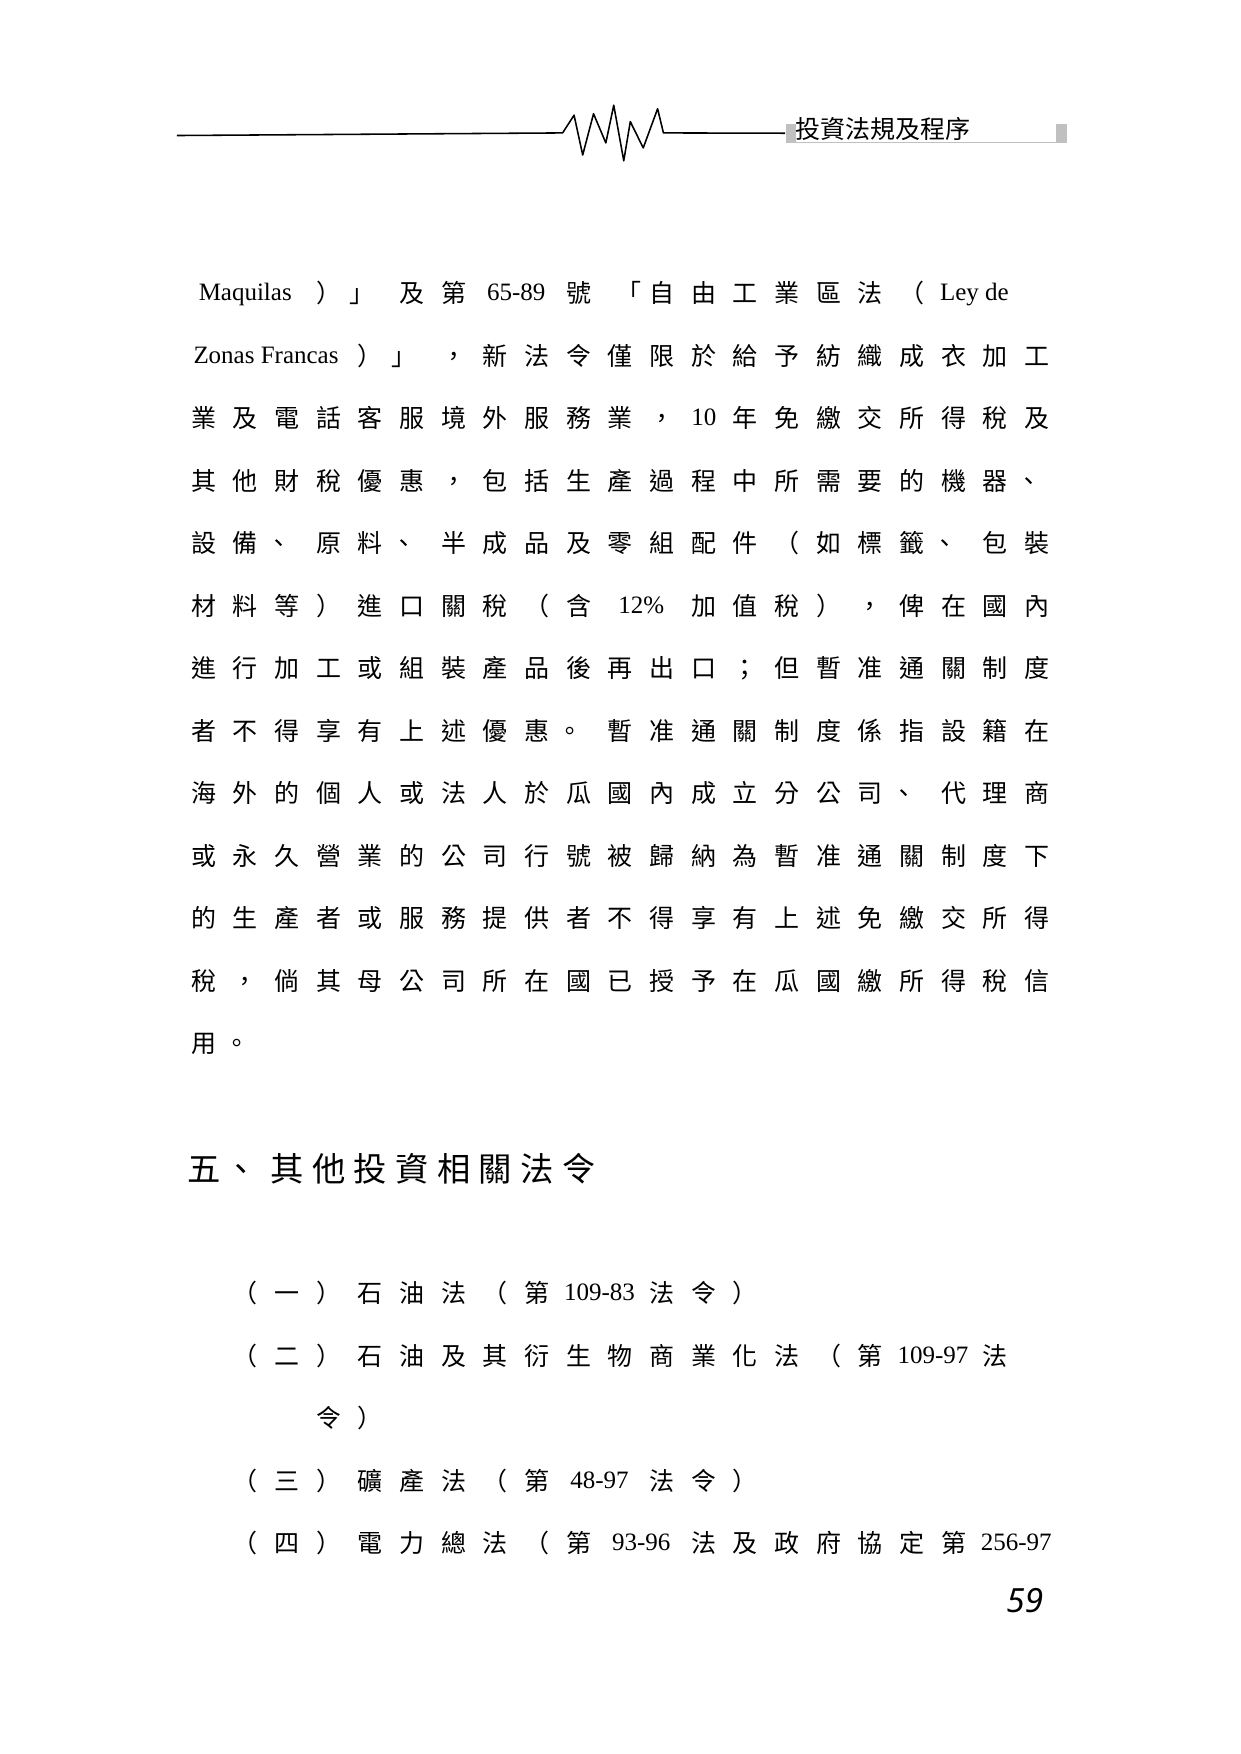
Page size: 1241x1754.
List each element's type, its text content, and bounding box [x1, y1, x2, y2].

text Maquilas）」及第65-89號「自由工業區法（Ley de Zonas Francas）」，新法令僅限於給予紡織成衣加工業及電話客服境外服務業，10年免繳交所得稅及其他財稅優惠，包括生產過程中所需要的機器、設備、原料、半成品及零組配件（如標籤、包裝材料等）進口關稅（含12%加值稅），俾在國內進行加工或組裝產品後再出口；但暫准通關制度者不得享有上述優惠。暫准通關制度係指設籍在海外的個人或法人於瓜國內成立分公司、代理商或永久營業的公司行號被歸納為暫准通關制度下的生產者或服務提供者不得享有上述免繳交所得稅，倘其母公司所在國已授予在瓜國繳所得稅信用。 [183, 250, 1058, 1063]
text （三）礦產法（第48-97法令） [207, 1438, 1058, 1500]
text （一）石油法（第109-83法令） [207, 1250, 1058, 1313]
text （四）電力總法（第93-96法及政府協定第256-97 [207, 1500, 1058, 1563]
text 五、其他投資相關法令 [183, 1125, 1058, 1188]
text （二）石油及其衍生物商業化法（第109-97法令） [207, 1313, 1058, 1438]
